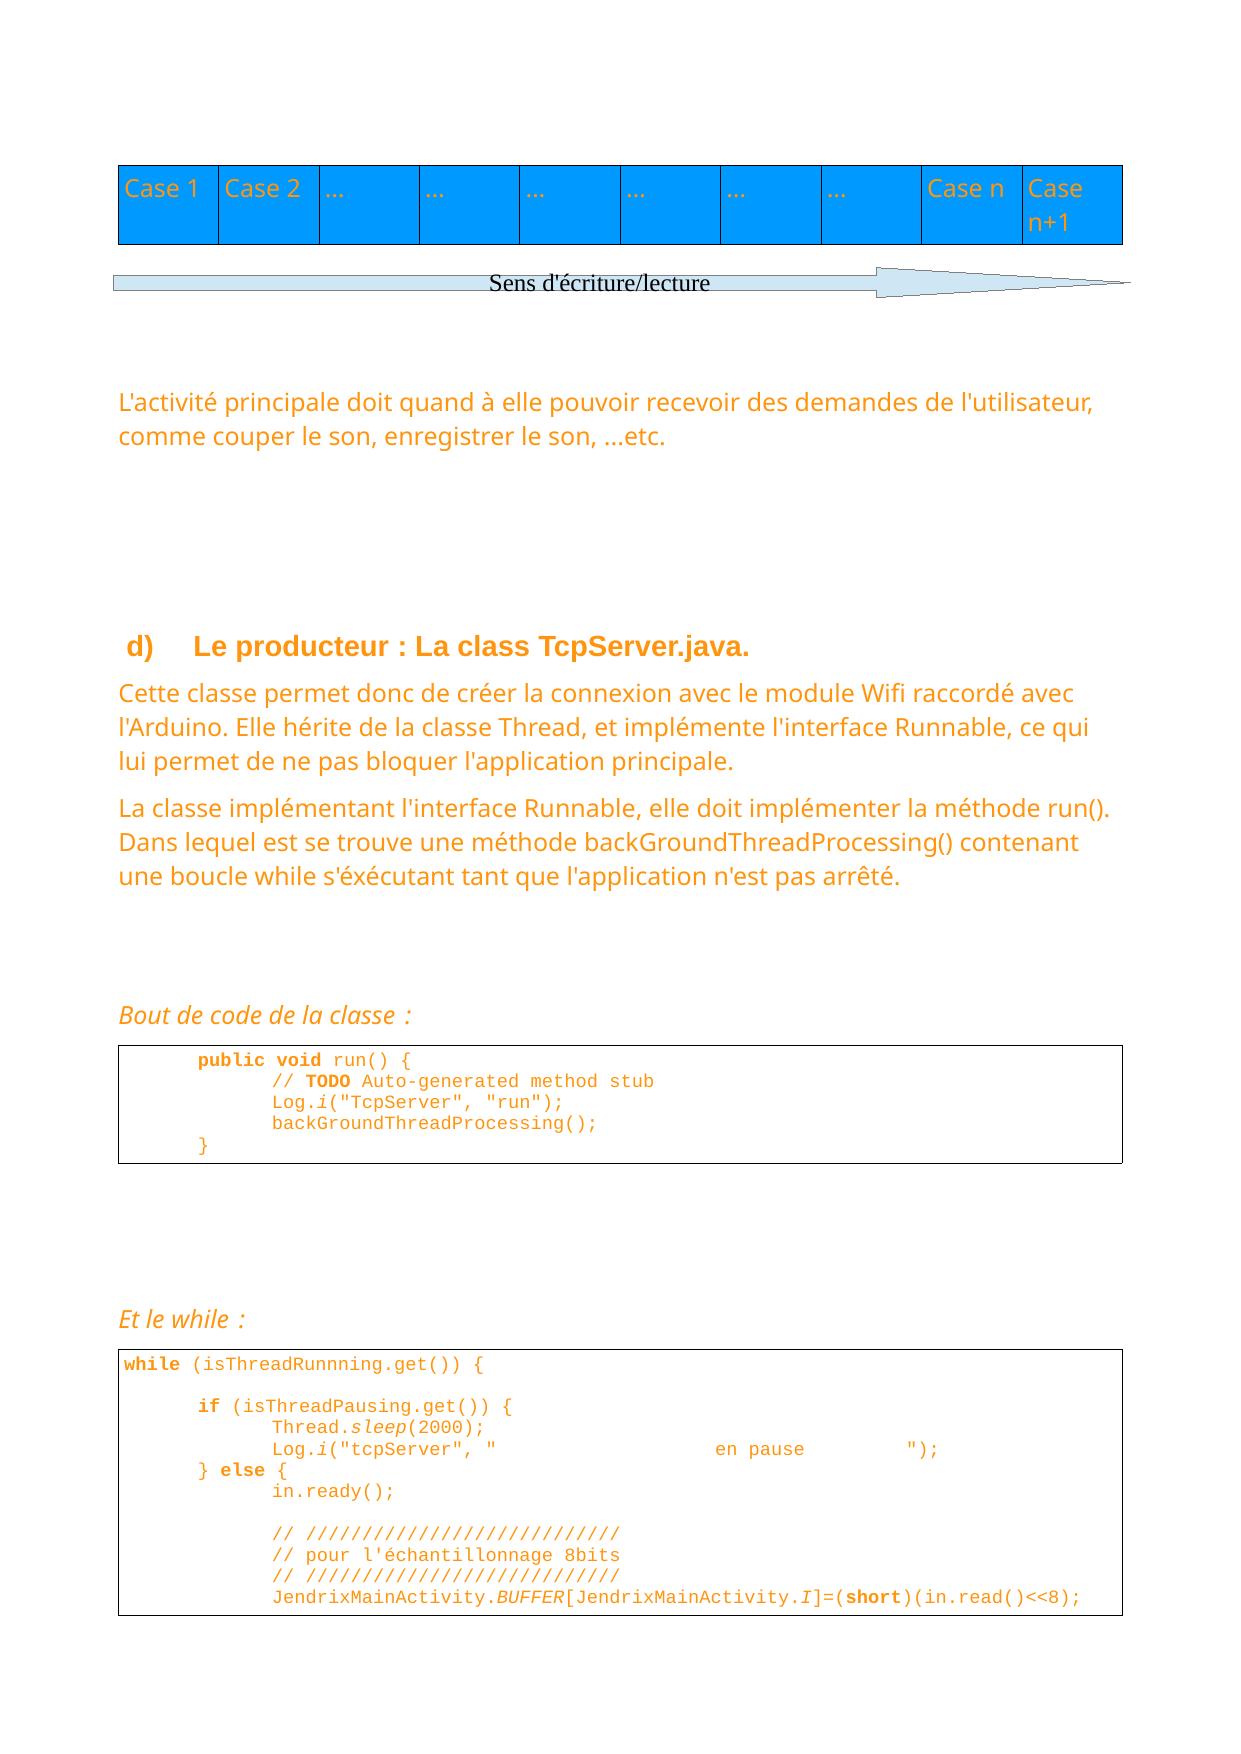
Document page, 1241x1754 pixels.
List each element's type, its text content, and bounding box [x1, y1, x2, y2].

text Bout de code de la classe : [118, 998, 1122, 1032]
table_header Case 2 [219, 166, 319, 244]
table_header … [520, 166, 620, 244]
table_header … [420, 166, 519, 244]
table_header … [320, 166, 419, 244]
table_header public void run() { // TODO Auto-generated method stub Log.i("TcpServer", "run"); backGroundThreadProcessing(); } [119, 1046, 1122, 1162]
text La classe implémentant l'interface Runnable, elle doit implémenter la méthode run(). Dans lequel est se trouve une méthode backGroundThreadProcessing() contenant une boucle while s'éxécutant tant que l'application n'est pas arrêté. [118, 790, 1122, 892]
table_header Case n [922, 166, 1022, 244]
text Cette classe permet donc de créer la connexion avec le module Wifi raccordé avec l'Arduino. Elle hérite de la classe Thread, et implémente l'interface Runnable, ce qui lui permet de ne pas bloquer l'application principale. [118, 676, 1122, 778]
table_header … [822, 166, 921, 244]
text Et le while : [118, 1302, 1122, 1336]
text L'activité principale doit quand à elle pouvoir recevoir des demandes de l'utilisateur, comme couper le son, enregistrer le son, ...etc. [118, 384, 1122, 452]
table_header … [721, 166, 821, 244]
subtitle Le producteur : La class TcpServer.java. [118, 629, 1122, 663]
table_header Case n+1 [1023, 166, 1122, 244]
table_header … [621, 166, 720, 244]
table_header Case 1 [119, 166, 218, 244]
table_header while (isThreadRunnning.get()) { if (isThreadPausing.get()) { Thread.sleep(2000); Log.i("tcpServer", " en pause "); } else { in.ready(); // //////////////////////////// // pour l'échantillonnage 8bits // //////////////////////////// JendrixMainActivity.BUFFER[JendrixMainActivity.I]=(short)(in.read()<<8); [119, 1350, 1122, 1615]
